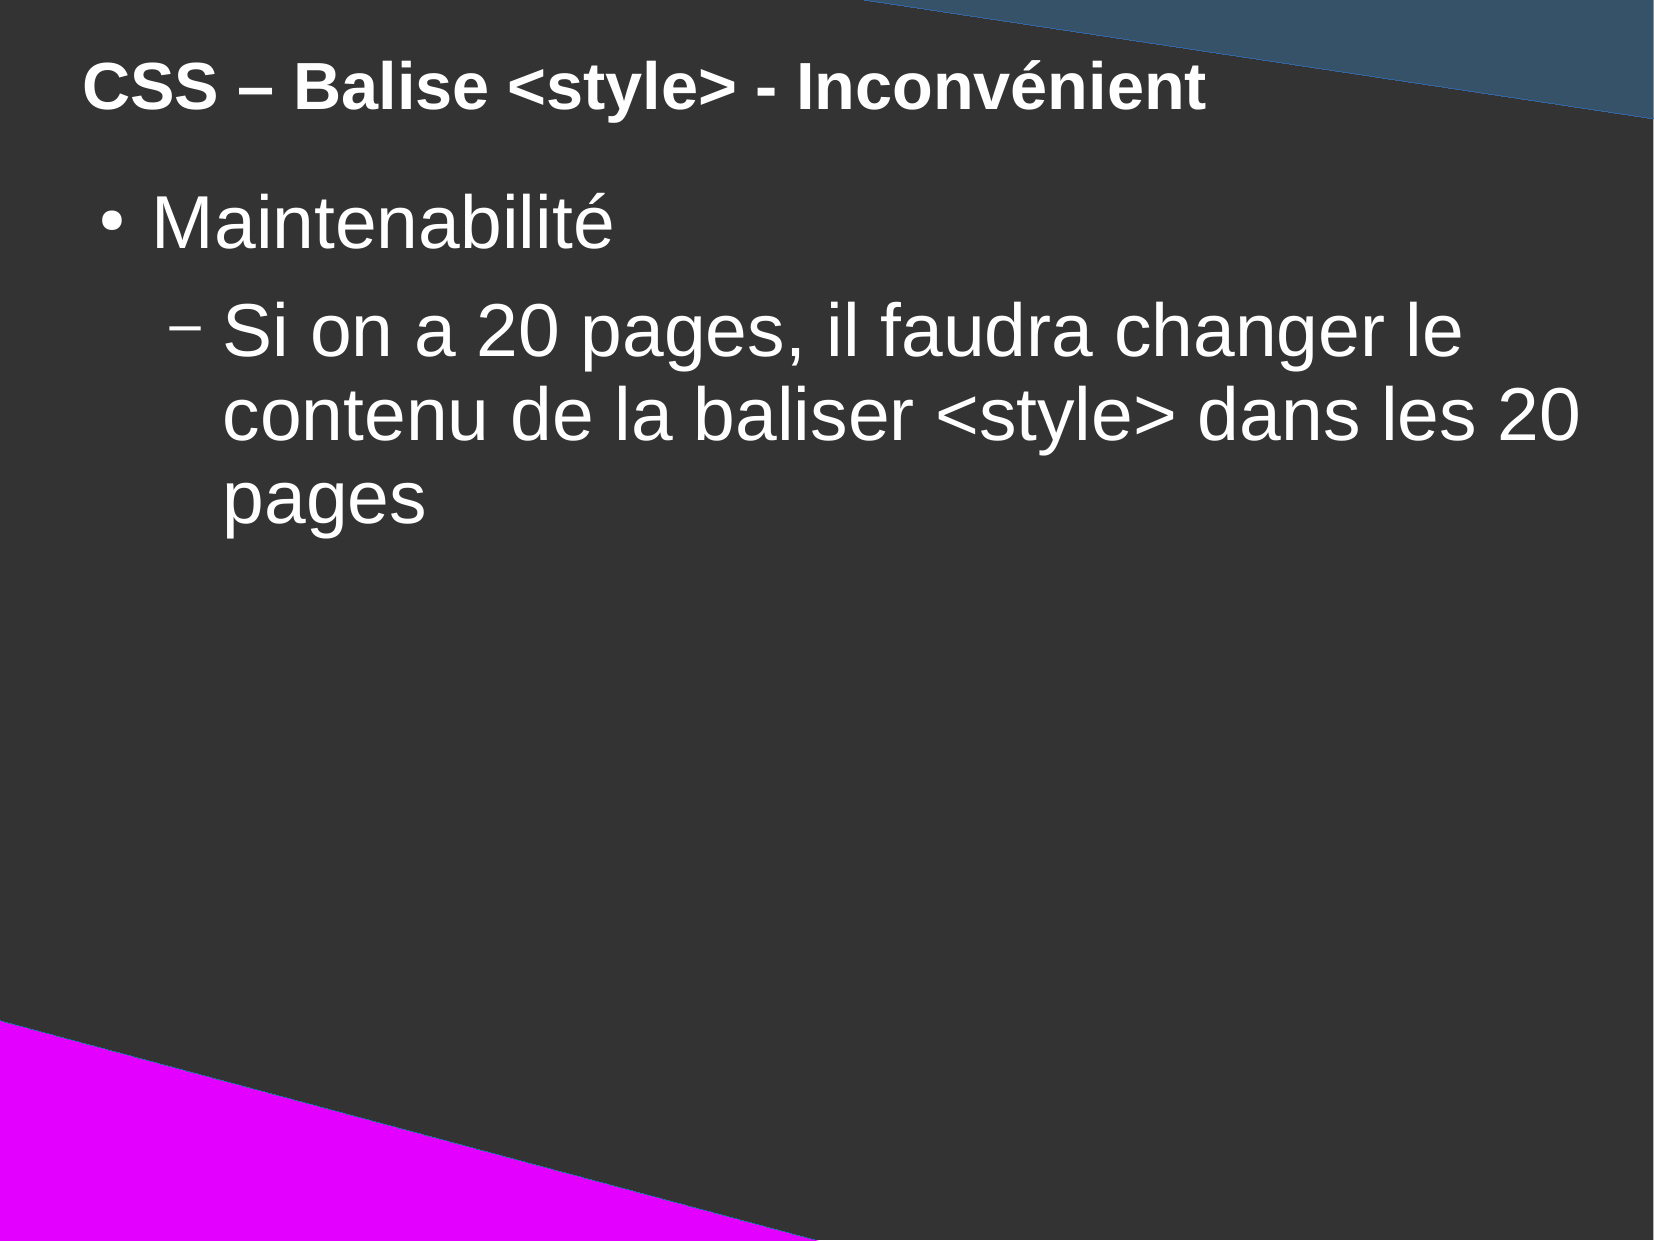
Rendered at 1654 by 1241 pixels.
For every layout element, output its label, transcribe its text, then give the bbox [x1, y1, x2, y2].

text_box [864, 0, 1654, 119]
text_box [0, 1020, 819, 1241]
title CSS – Balise <style> - Inconvénient [82, 49, 1571, 162]
list Maintenabilité Si on a 20 pages, il faudra changer le contenu de la baliser <style> dans les 20 pages [80, 180, 1605, 733]
